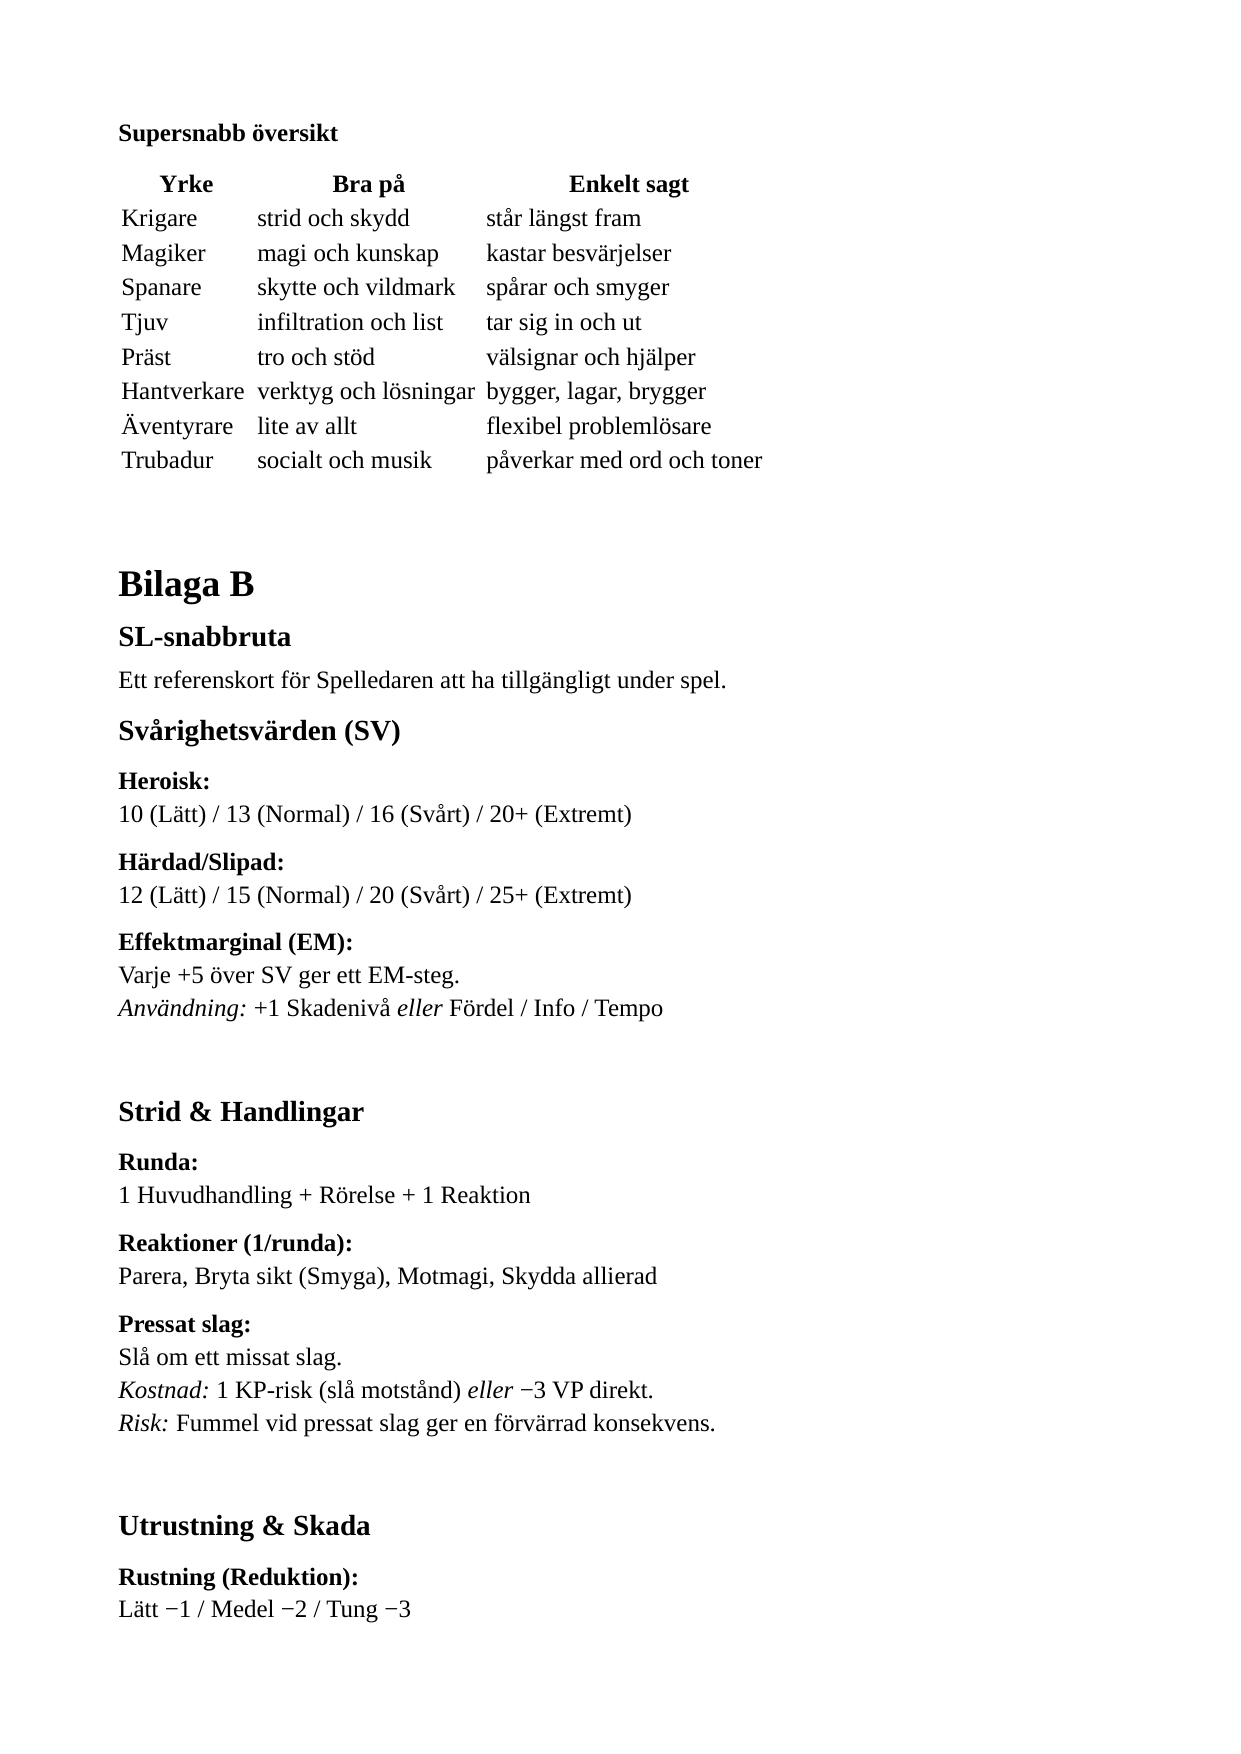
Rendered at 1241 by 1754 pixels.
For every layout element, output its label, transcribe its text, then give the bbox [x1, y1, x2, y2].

table_cell Hantverkare [118, 373, 254, 408]
text Heroisk: 10 (Lätt) / 13 (Normal) / 16 (Svårt) / 20+ (Extremt) [118, 766, 1122, 828]
text Runda: 1 Huvudhandling + Rörelse + 1 Reaktion [118, 1147, 1122, 1209]
table_cell strid och skydd [254, 200, 483, 235]
table_cell välsignar och hjälper [483, 339, 775, 373]
subtitle Bilaga B [118, 562, 1122, 605]
table_cell Magiker [118, 235, 254, 269]
table_cell Äventyrare [118, 408, 254, 442]
text Reaktioner (1/runda): Parera, Bryta sikt (Smyga), Motmagi, Skydda allierad [118, 1228, 1122, 1290]
table_cell tro och stöd [254, 339, 483, 373]
text Härdad/Slipad: 12 (Lätt) / 15 (Normal) / 20 (Svårt) / 25+ (Extremt) [118, 847, 1122, 909]
table_cell Tjuv [118, 304, 254, 339]
table_cell Krigare [118, 200, 254, 235]
table_cell kastar besvärjelser [483, 235, 775, 269]
table_cell verktyg och lösningar [254, 373, 483, 408]
table_cell Präst [118, 339, 254, 373]
text Ett referenskort för Spelledaren att ha tillgängligt under spel. [118, 666, 1122, 694]
table_cell bygger, lagar, brygger [483, 373, 775, 408]
subtitle Utrustning & Skada [118, 1508, 1122, 1542]
table_cell infiltration och list [254, 304, 483, 339]
table_cell står längst fram [483, 200, 775, 235]
text Effektmarginal (EM): Varje +5 över SV ger ett EM-steg. Användning: +1 Skadenivå eller Fördel / Info / Tempo [118, 927, 1122, 1022]
table_cell tar sig in och ut [483, 304, 775, 339]
text Rustning (Reduktion): Lätt −1 / Medel −2 / Tung −3 [118, 1562, 1122, 1623]
subtitle Strid & Handlingar [118, 1094, 1122, 1128]
table_cell Trubadur [118, 443, 254, 477]
table_cell magi och kunskap [254, 235, 483, 269]
table_cell flexibel problemlösare [483, 408, 775, 442]
table_cell skytte och vildmark [254, 270, 483, 304]
subtitle Supersnabb översikt [118, 118, 1122, 147]
table_header Bra på [254, 166, 483, 200]
table_cell lite av allt [254, 408, 483, 442]
text Pressat slag: Slå om ett missat slag. Kostnad: 1 KP-risk (slå motstånd) eller −3 VP direkt. Risk: Fummel vid pressat slag ger en förvärrad konsekvens. [118, 1309, 1122, 1436]
table_cell Spanare [118, 270, 254, 304]
table_header Yrke [118, 166, 254, 200]
subtitle SL-snabbruta [118, 619, 1122, 653]
table_header Enkelt sagt [483, 166, 775, 200]
subtitle Svårighetsvärden (SV) [118, 713, 1122, 747]
table_cell socialt och musik [254, 443, 483, 477]
table_cell påverkar med ord och toner [483, 443, 775, 477]
table_cell spårar och smyger [483, 270, 775, 304]
